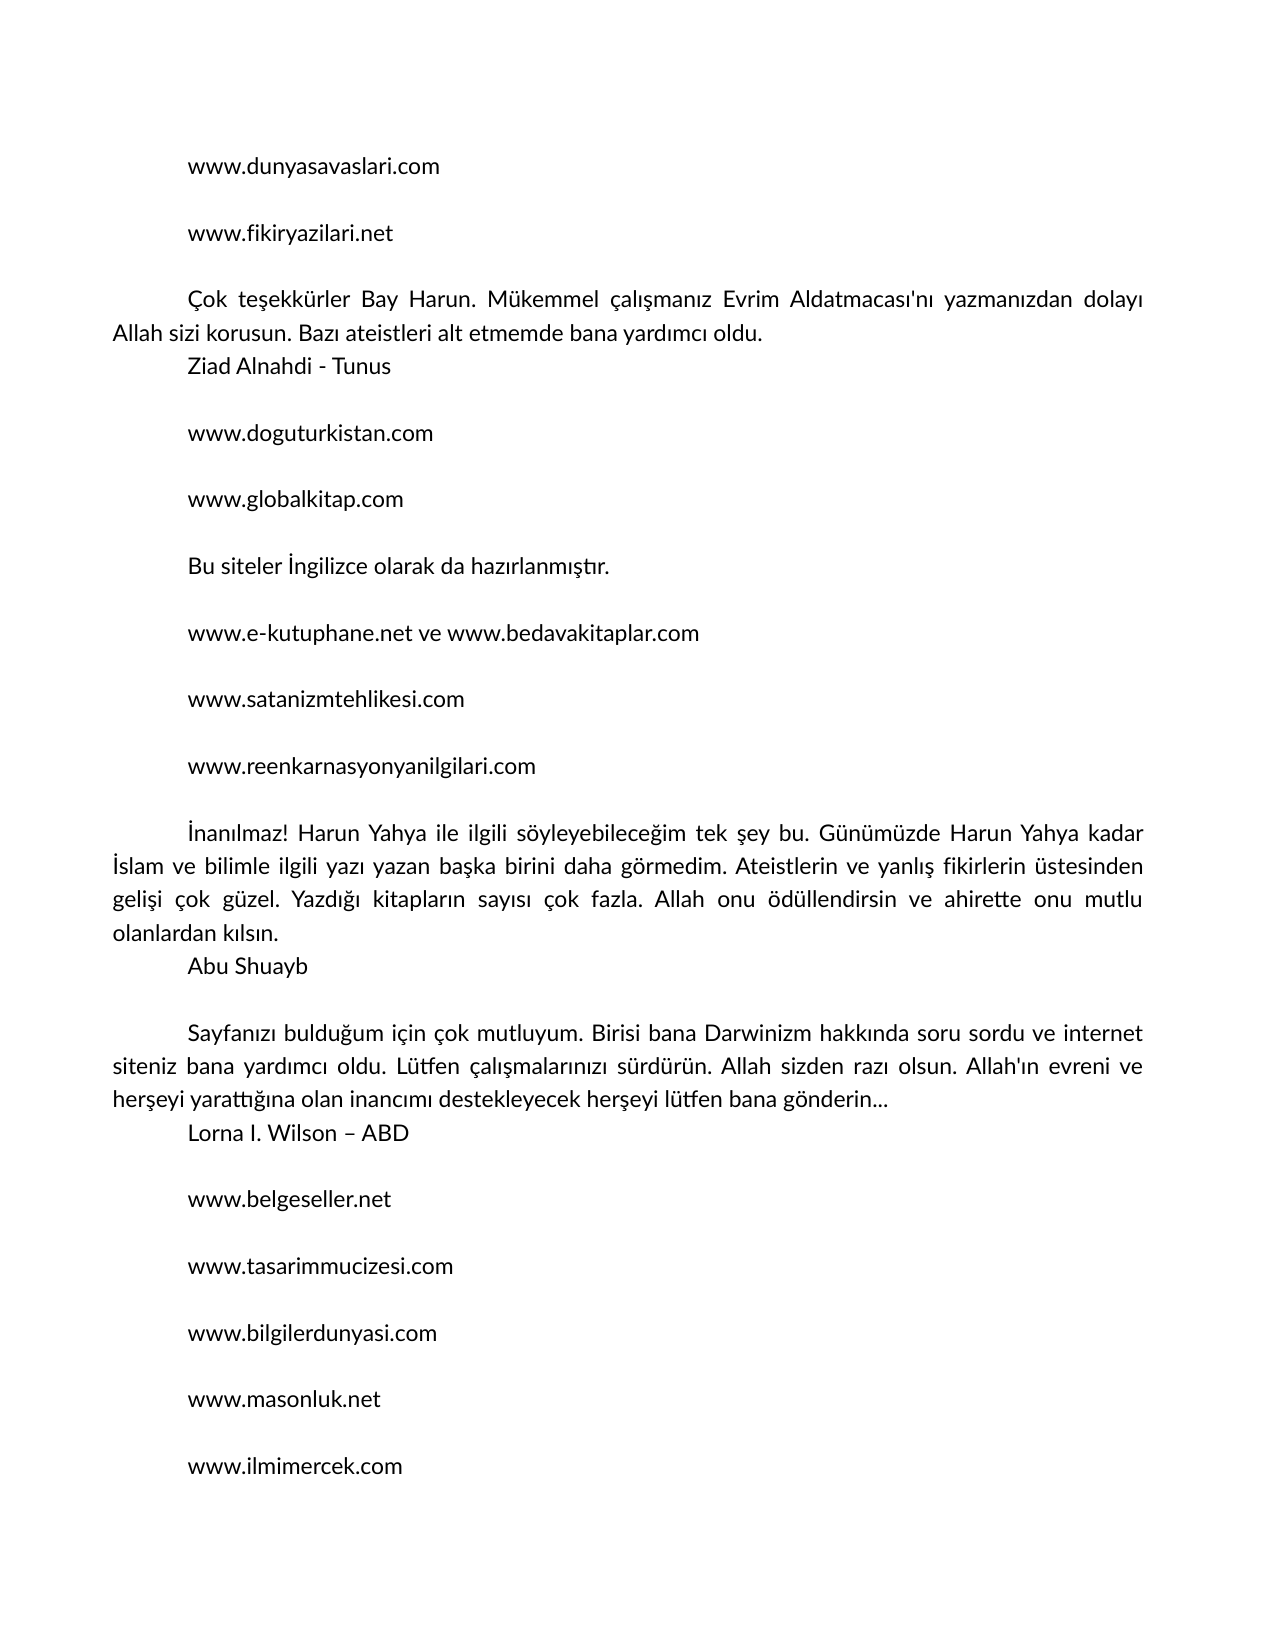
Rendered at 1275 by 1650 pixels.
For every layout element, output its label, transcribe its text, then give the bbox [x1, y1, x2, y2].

text Abu Shuayb [112, 948, 1145, 981]
text www.satanizmtehlikesi.com [112, 681, 1145, 714]
text Bu siteler İngilizce olarak da hazırlanmıştır. [112, 548, 1145, 581]
text www.masonluk.net [112, 1381, 1145, 1414]
text www.e-kutuphane.net ve www.bedavakitaplar.com [112, 614, 1145, 648]
text Sayfanızı bulduğum için çok mutluyum. Birisi bana Darwinizm hakkında soru sordu ve internet siteniz bana yardımcı oldu. Lütfen çalışmalarınızı sürdürün. Allah sizden razı olsun. Allah'ın evreni ve herşeyi yarattığına olan inancımı destekleyecek herşeyi lütfen bana gönderin... [112, 1014, 1145, 1114]
text www.doguturkistan.com [112, 414, 1145, 448]
text www.reenkarnasyonyanilgilari.com [112, 748, 1145, 781]
text www.ilmimercek.com [112, 1448, 1145, 1481]
text www.fikiryazilari.net [112, 214, 1145, 248]
text Çok teşekkürler Bay Harun. Mükemmel çalışmanız Evrim Aldatmacası'nı yazmanızdan dolayı Allah sizi korusun. Bazı ateistleri alt etmemde bana yardımcı oldu. [112, 281, 1145, 348]
text www.globalkitap.com [112, 481, 1145, 514]
text İnanılmaz! Harun Yahya ile ilgili söyleyebileceğim tek şey bu. Günümüzde Harun Yahya kadar İslam ve bilimle ilgili yazı yazan başka birini daha görmedim. Ateistlerin ve yanlış fikirlerin üstesinden gelişi çok güzel. Yazdığı kitapların sayısı çok fazla. Allah onu ödüllendirsin ve ahirette onu mutlu olanlardan kılsın. [112, 814, 1145, 948]
text Lorna I. Wilson – ABD [112, 1114, 1145, 1148]
text www.belgeseller.net [112, 1181, 1145, 1214]
text www.tasarimmucizesi.com [112, 1248, 1145, 1281]
text www.bilgilerdunyasi.com [112, 1314, 1145, 1348]
text www.dunyasavaslari.com [112, 148, 1145, 181]
text Ziad Alnahdi - Tunus [112, 348, 1145, 381]
